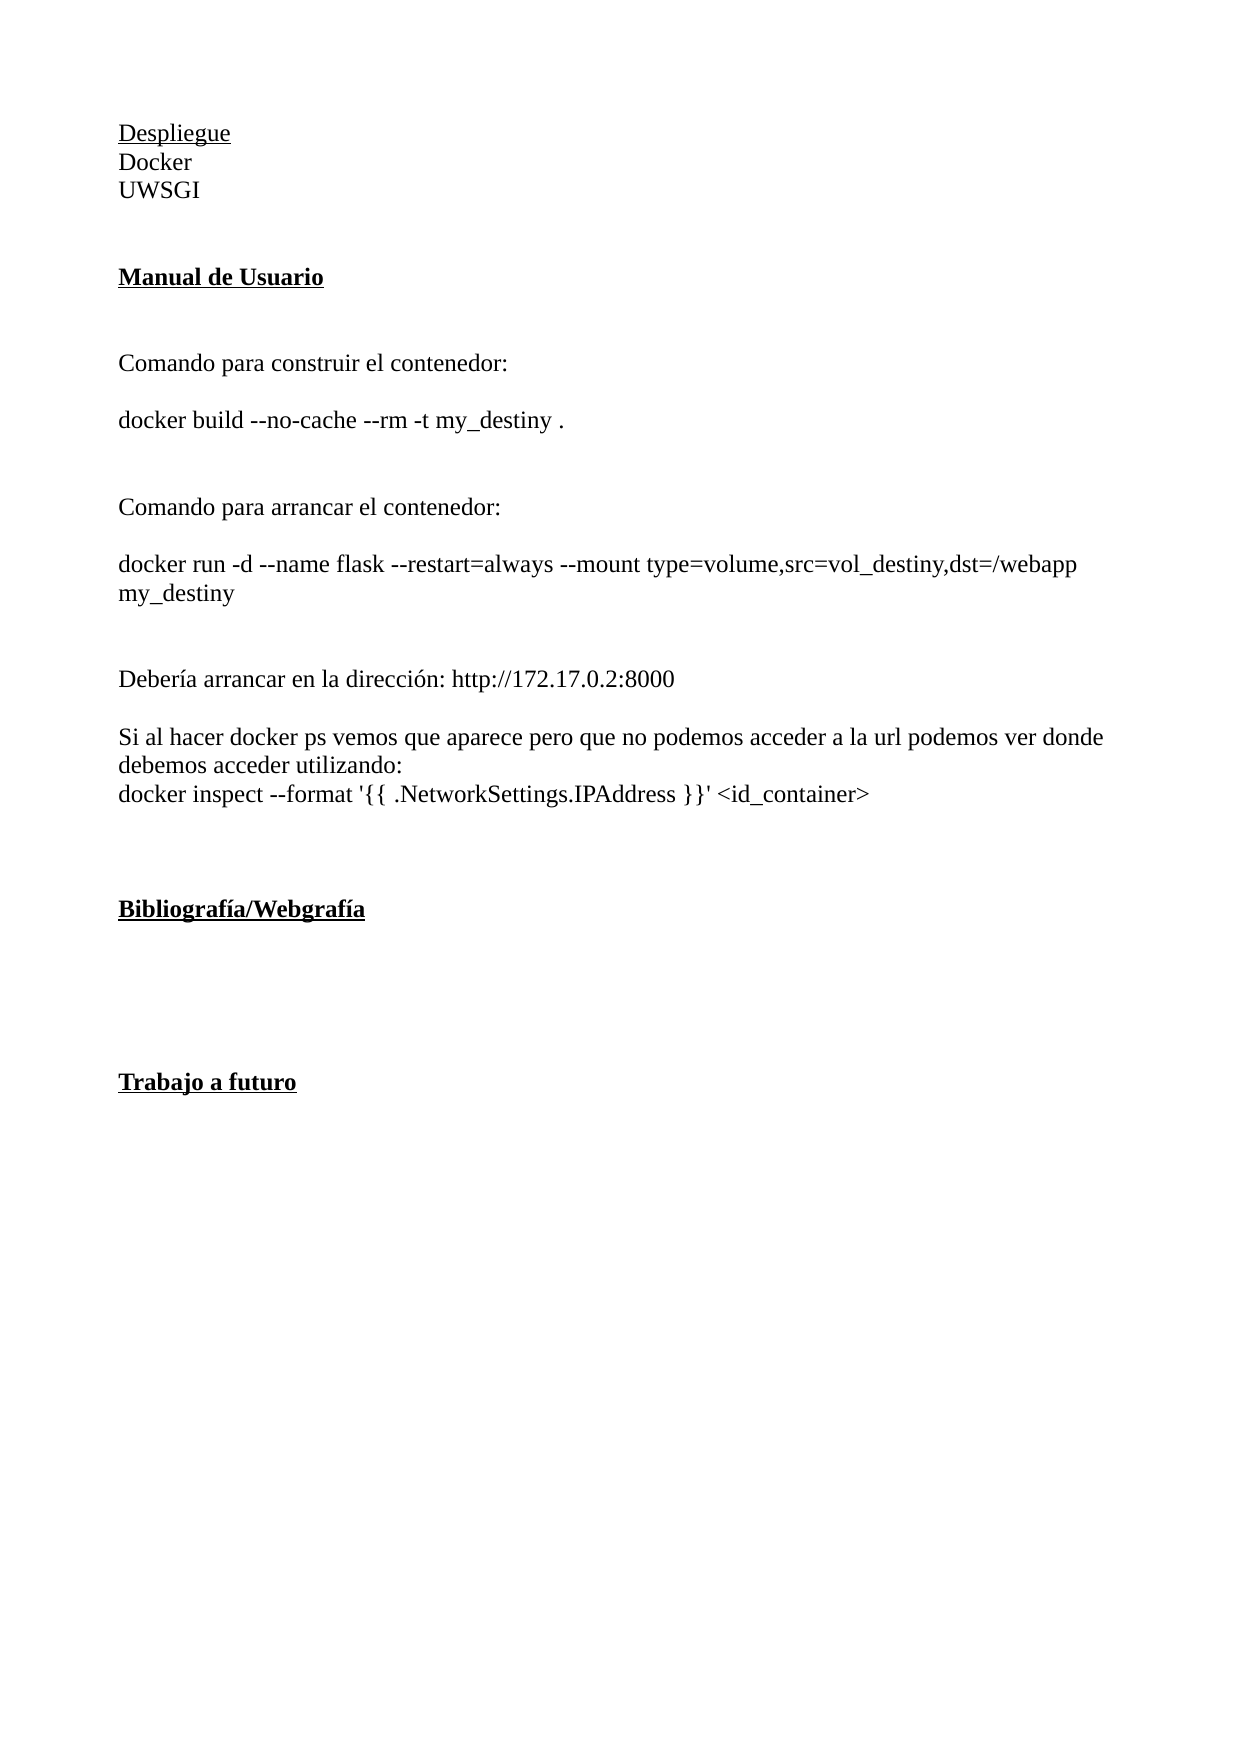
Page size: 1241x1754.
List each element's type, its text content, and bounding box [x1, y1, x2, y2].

text Bibliografía/Webgrafía [118, 894, 1122, 923]
text Docker [118, 147, 1122, 176]
text Manual de Usuario [118, 262, 1122, 291]
text Comando para arrancar el contenedor: [118, 492, 1122, 521]
text docker build --no-cache --rm -t my_destiny . [118, 406, 1122, 434]
text Trabajo a futuro [118, 1067, 1122, 1096]
text Comando para construir el contenedor: [118, 348, 1122, 377]
text Despliegue [118, 118, 1122, 147]
text docker run -d --name flask --restart=always --mount type=volume,src=vol_destiny,dst=/webapp my_destiny [118, 549, 1122, 607]
text Debería arrancar en la dirección: http://172.17.0.2:8000 [118, 664, 1122, 693]
text UWSGI [118, 176, 1122, 204]
text Si al hacer docker ps vemos que aparece pero que no podemos acceder a la url podemos ver donde debemos acceder utilizando: [118, 722, 1122, 779]
text docker inspect --format '{{ .NetworkSettings.IPAddress }}' <id_container> [118, 779, 1122, 808]
